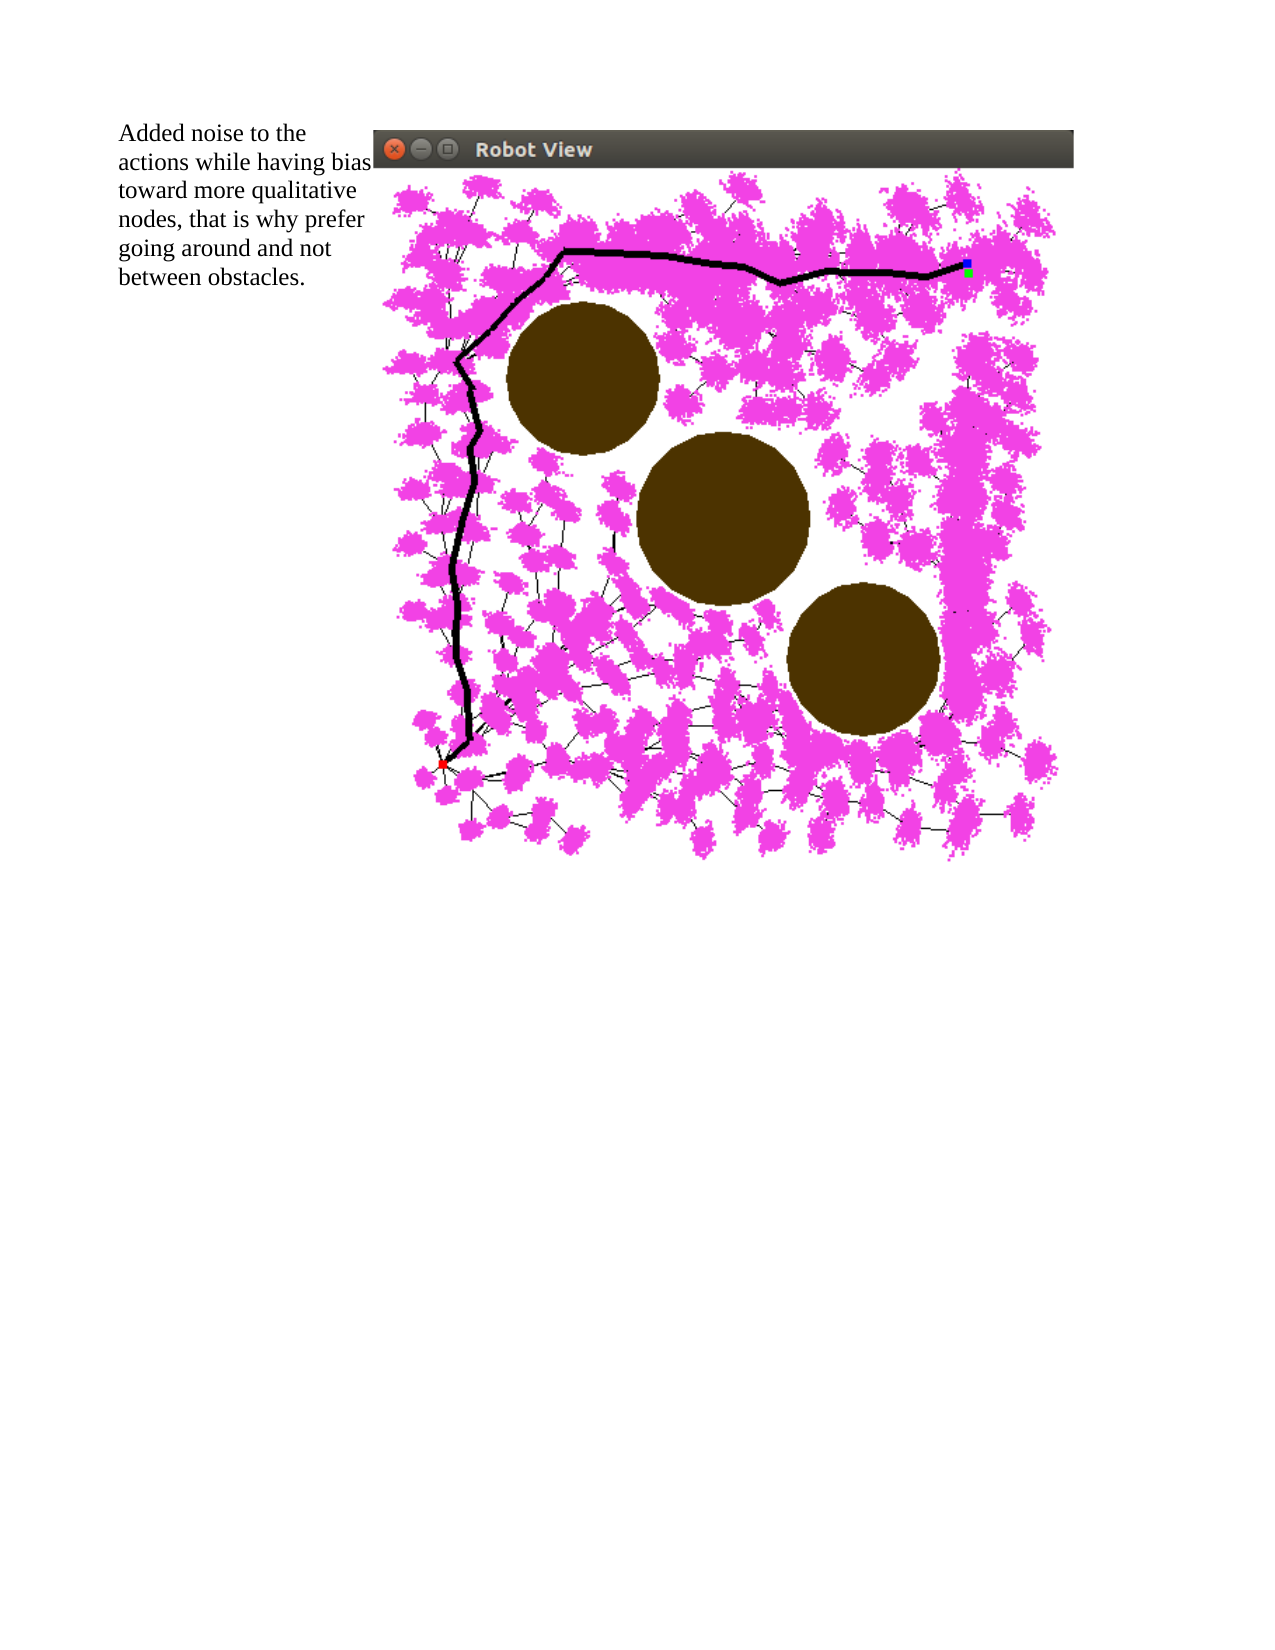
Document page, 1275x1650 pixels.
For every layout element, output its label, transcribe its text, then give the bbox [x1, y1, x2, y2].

text Added noise to the actions while having bias toward more qualitative nodes, that is why prefer going around and not between obstacles. [118, 118, 1157, 291]
picture [373, 130, 1074, 870]
